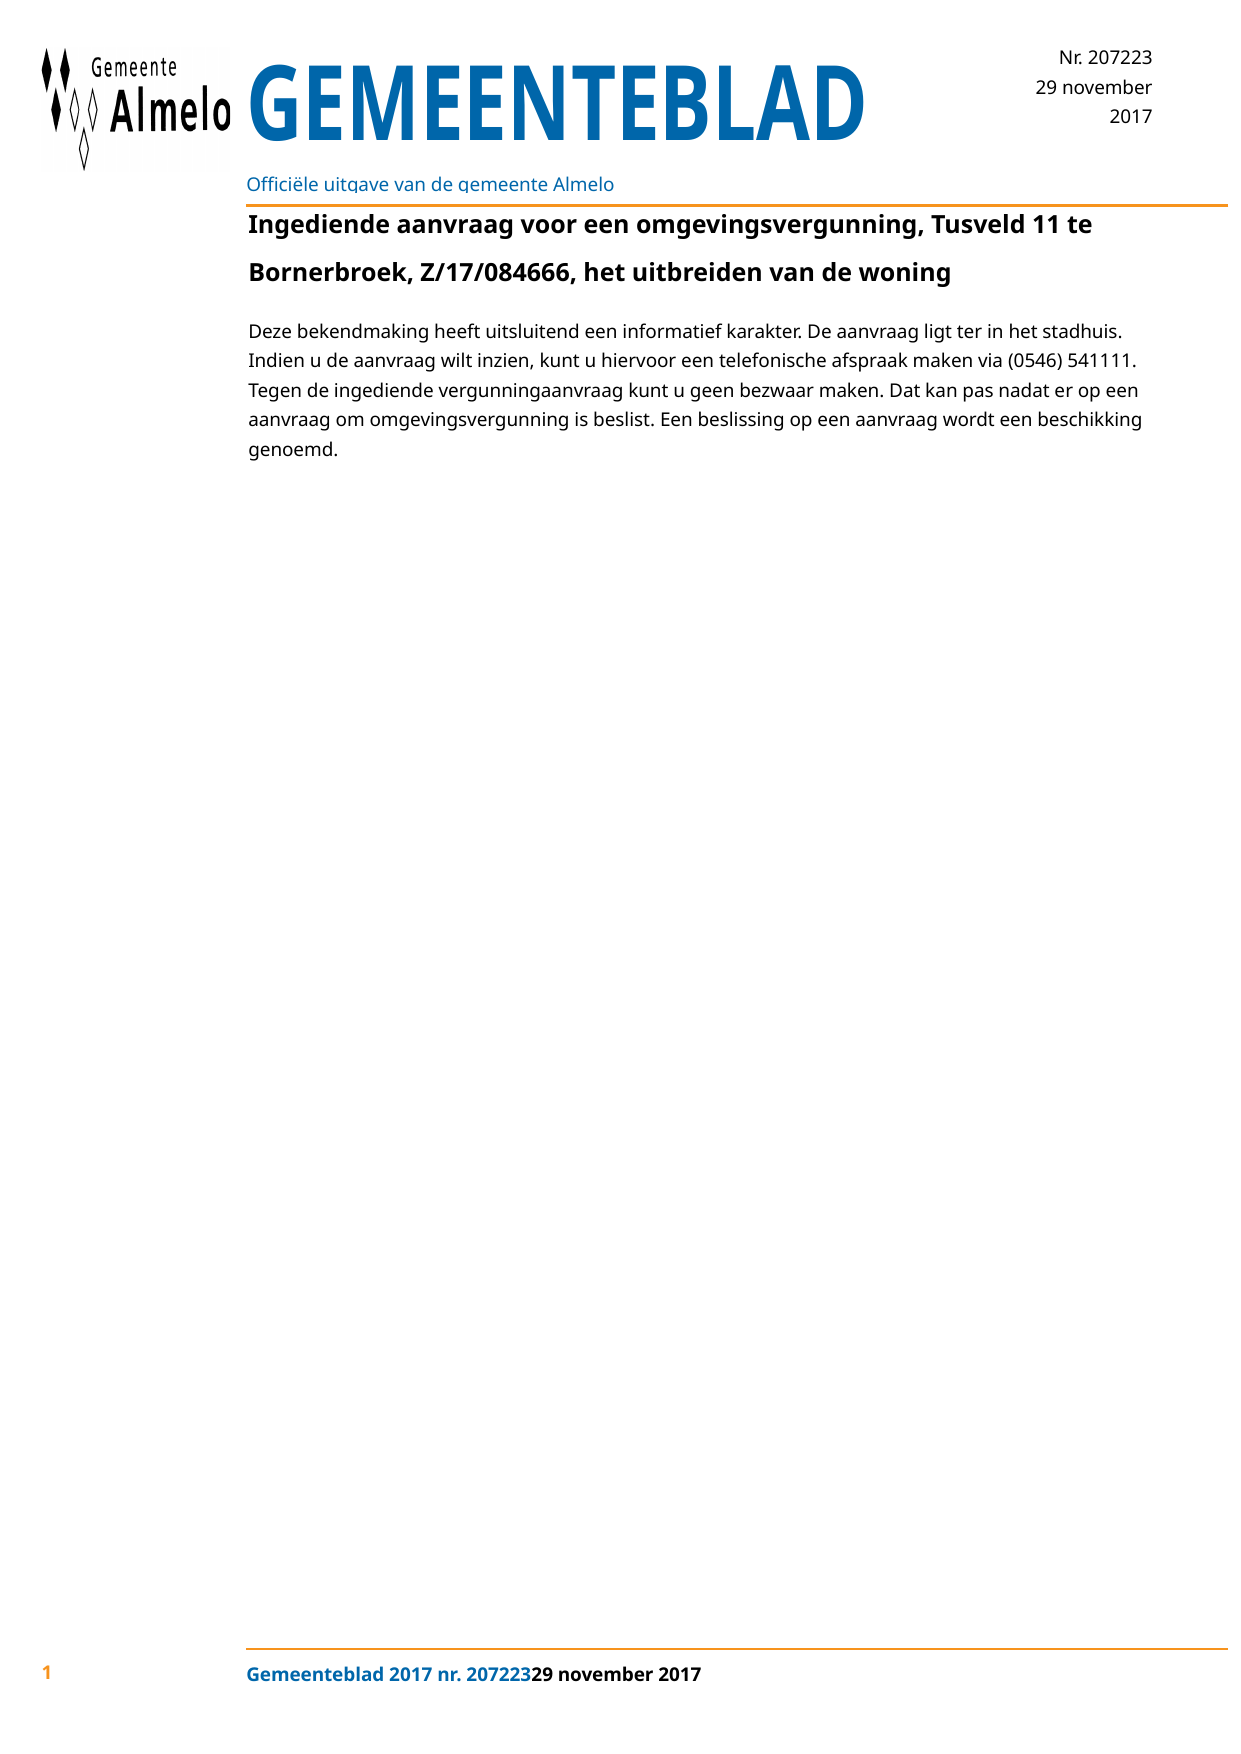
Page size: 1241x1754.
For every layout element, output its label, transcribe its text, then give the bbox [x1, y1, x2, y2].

text Deze bekendmaking heeft uitsluitend een informatief karakter. De aanvraag ligt ter in het stadhuis. Indien u de aanvraag wilt inzien, kunt u hiervoor een telefonische afspraak maken via (0546) 541111. Tegen de ingediende vergunningaanvraag kunt u geen bezwaar maken. Dat kan pas nadat er op een aanvraag om omgevingsvergunning is beslist. Een beslissing op een aanvraag wordt een beschikking genoemd. [248, 318, 1152, 462]
text Ingediende aanvraag voor een omgevingsvergunning, Tusveld 11 te Bornerbroek, Z/17/084666, het uitbreiden van de woning [248, 207, 1152, 288]
picture [41, 47, 231, 172]
